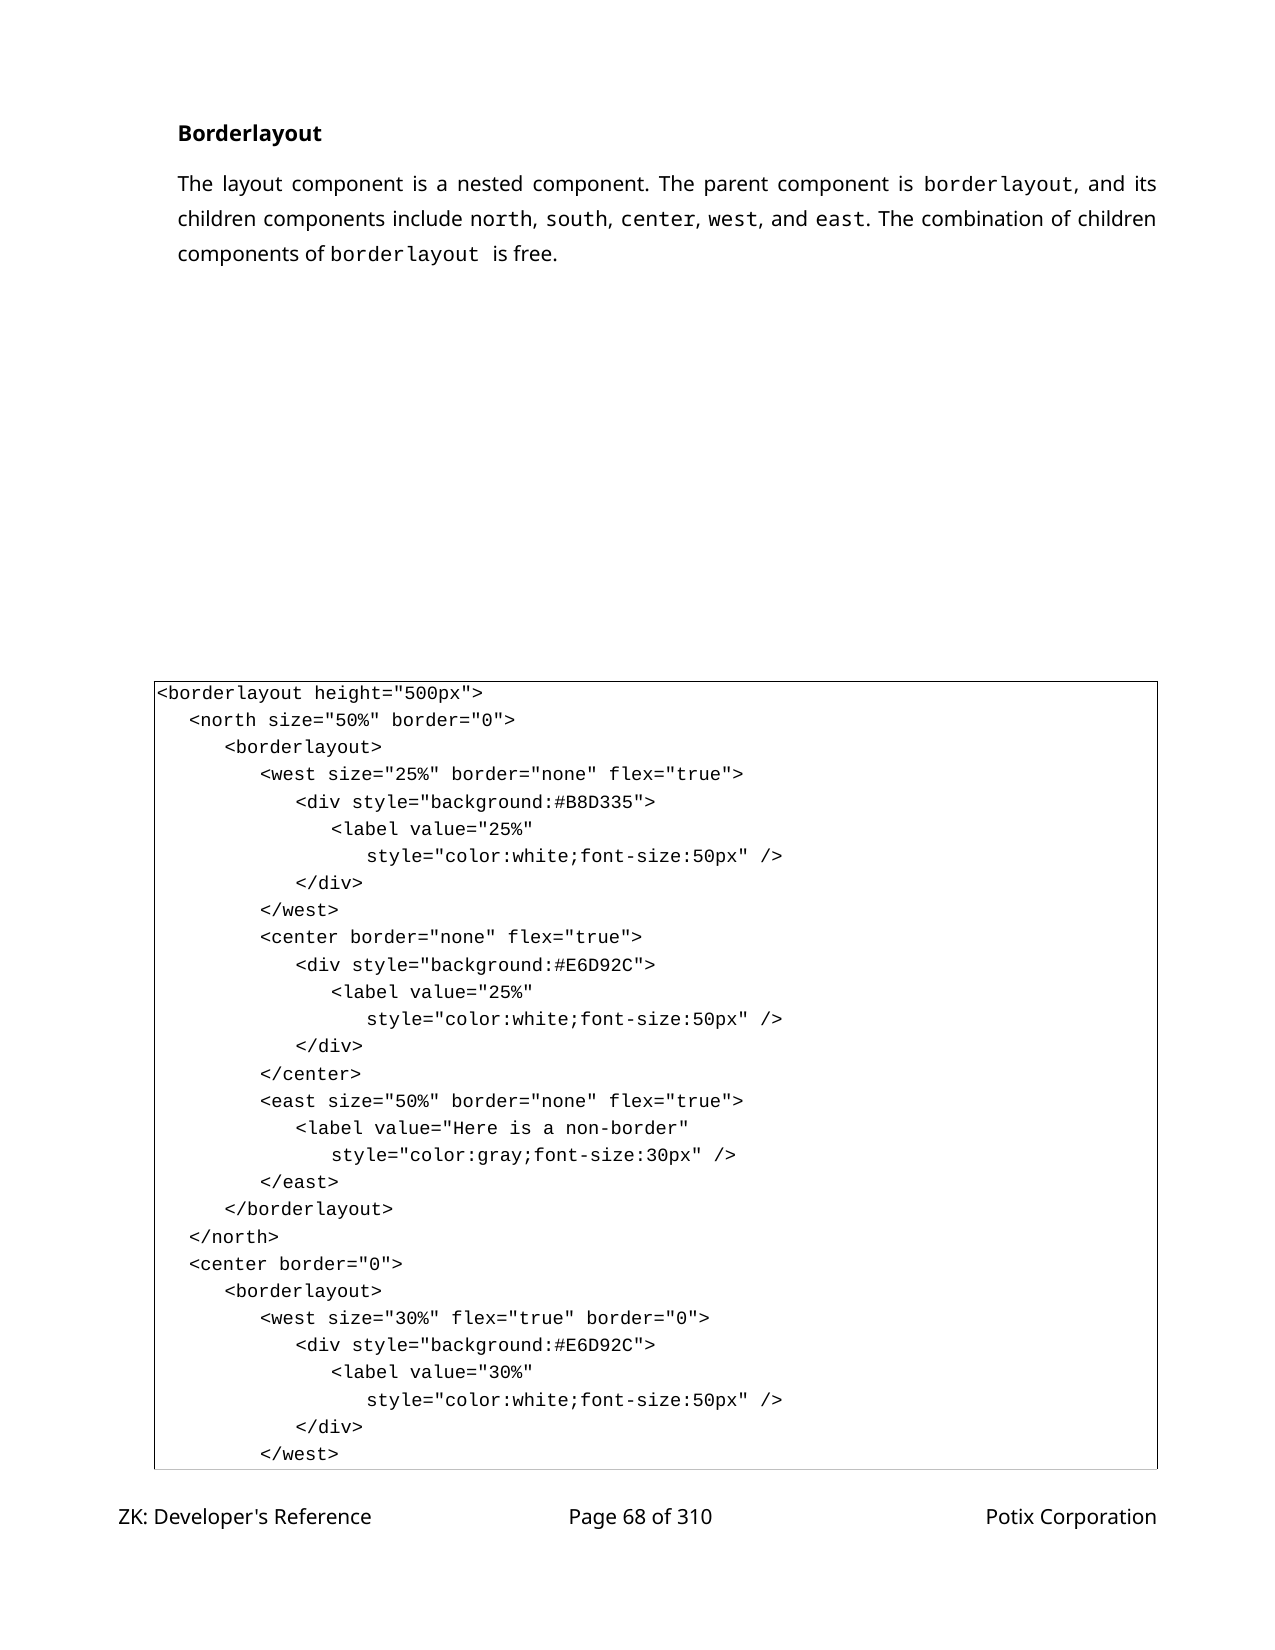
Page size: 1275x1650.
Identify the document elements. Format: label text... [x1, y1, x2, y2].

subtitle Borderlayout [177, 118, 1157, 148]
text <div style="background:#E6D92C"> [155, 953, 1157, 977]
text </div> [155, 1415, 1157, 1439]
text </div> [155, 1034, 1157, 1058]
text <label value="30%" [155, 1360, 1157, 1385]
text <div style="background:#E6D92C"> [155, 1333, 1157, 1357]
text <east size="50%" border="none" flex="true"> [155, 1088, 1157, 1113]
text style="color:white;font-size:50px" /> [155, 844, 1157, 868]
text <borderlayout height="500px"> [155, 682, 1157, 705]
text style="color:white;font-size:50px" /> [155, 1007, 1157, 1031]
text <label value="Here is a non-border" [155, 1116, 1157, 1140]
text <borderlayout> [155, 735, 1157, 759]
text <borderlayout> [155, 1279, 1157, 1303]
text <west size="25%" border="none" flex="true"> [155, 762, 1157, 787]
text The layout component is a nested component. The parent component is borderlayout, and its children components include north, south, center, west, and east. The combination of children components of borderlayout is free. [177, 169, 1157, 268]
text </borderlayout> [155, 1197, 1157, 1222]
text </north> [155, 1224, 1157, 1249]
text <west size="30%" flex="true" border="0"> [155, 1306, 1157, 1330]
text </west> [155, 1442, 1157, 1469]
text </div> [155, 871, 1157, 895]
text <center border="none" flex="true"> [155, 925, 1157, 950]
text style="color:white;font-size:50px" /> [155, 1388, 1157, 1412]
text </west> [155, 898, 1157, 922]
text <label value="25%" [155, 817, 1157, 841]
text </east> [155, 1170, 1157, 1194]
text <north size="50%" border="0"> [155, 708, 1157, 732]
text style="color:gray;font-size:30px" /> [155, 1143, 1157, 1167]
text </center> [155, 1061, 1157, 1086]
text <div style="background:#B8D335"> [155, 789, 1157, 814]
text <label value="25%" [155, 980, 1157, 1004]
text <center border="0"> [155, 1252, 1157, 1276]
